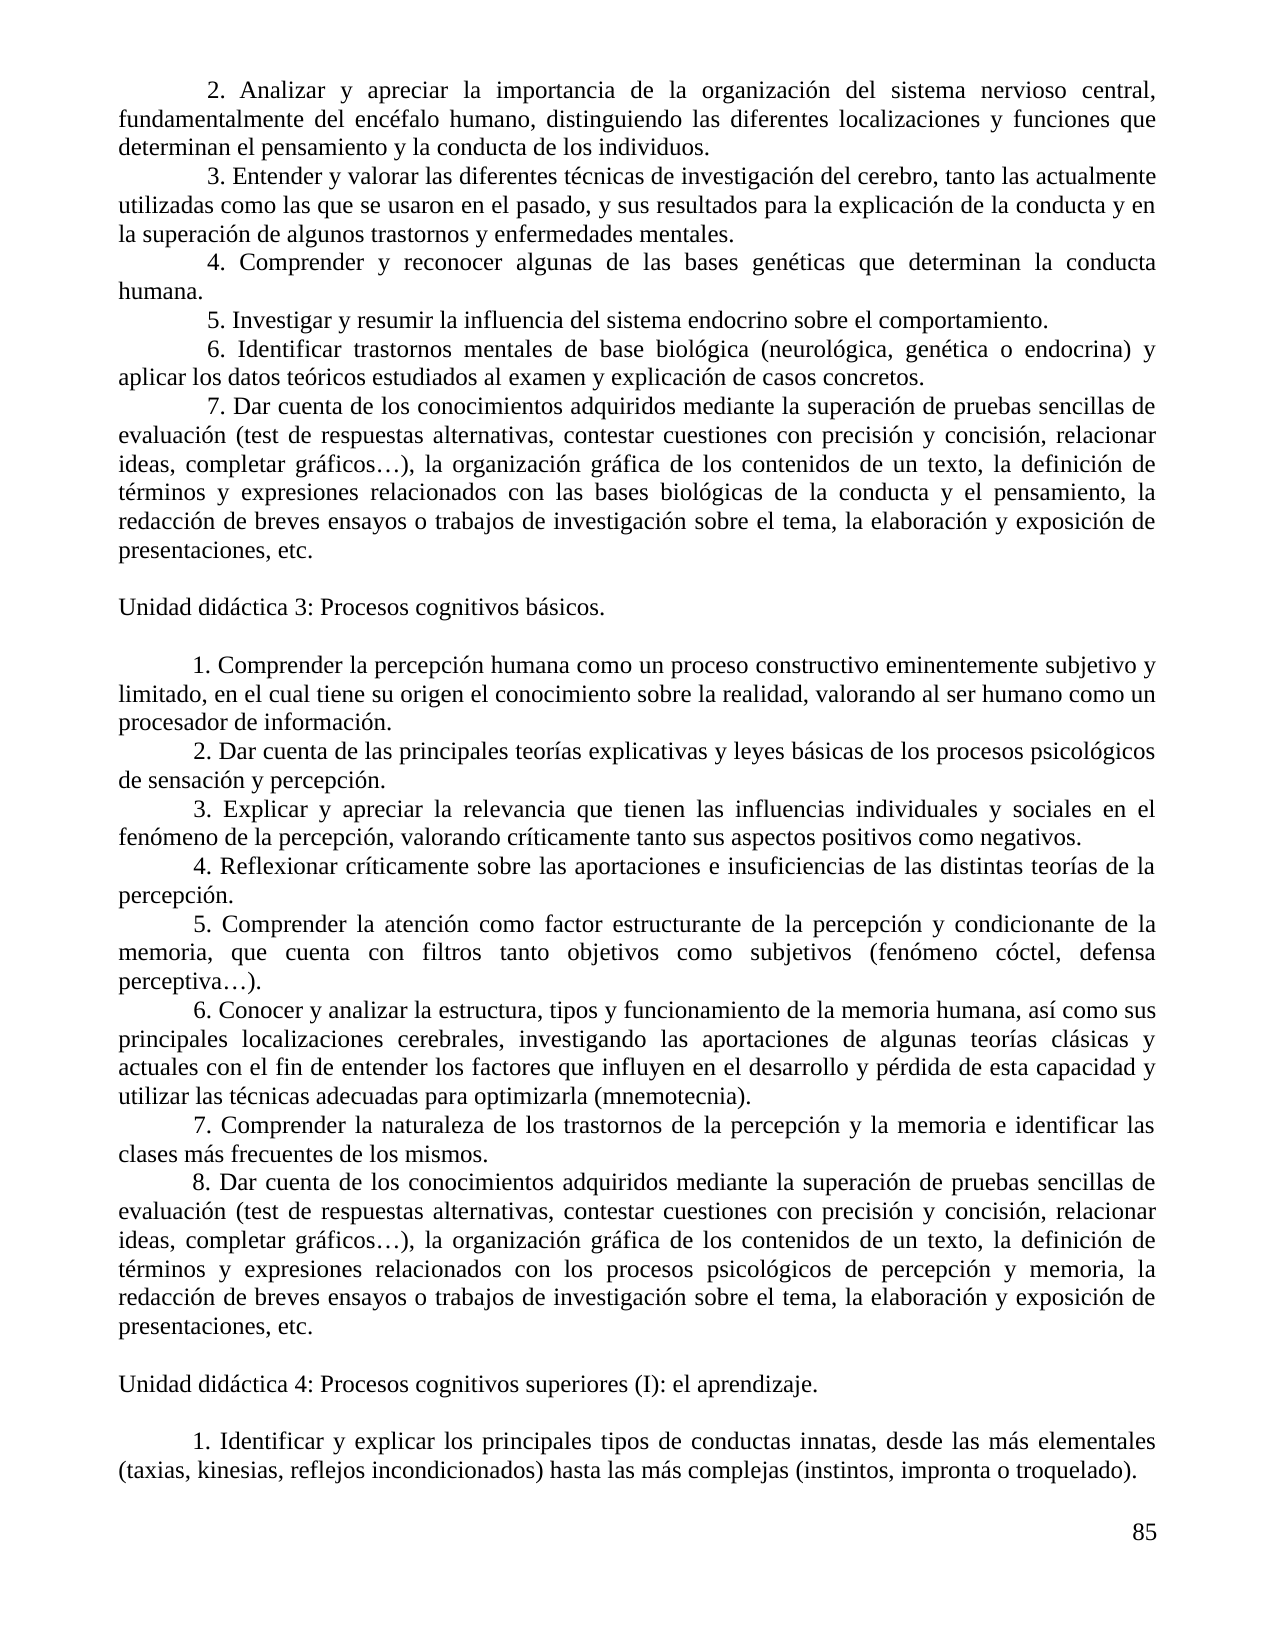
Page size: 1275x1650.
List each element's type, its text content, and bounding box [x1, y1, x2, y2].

text 6. Conocer y analizar la estructura, tipos y funcionamiento de la memoria humana, así como sus principales localizaciones cerebrales, investigando las aportaciones de algunas teorías clásicas y actuales con el fin de entender los factores que influyen en el desarrollo y pérdida de esta capacidad y utilizar las técnicas adecuadas para optimizarla (mnemotecnia). [118, 995, 1157, 1110]
text 5. Comprender la atención como factor estructurante de la percepción y condicionante de la memoria, que cuenta con filtros tanto objetivos como subjetivos (fenómeno cóctel, defensa perceptiva…). [118, 909, 1157, 995]
text 7. Dar cuenta de los conocimientos adquiridos mediante la superación de pruebas sencillas de evaluación (test de respuestas alternativas, contestar cuestiones con precisión y concisión, relacionar ideas, completar gráficos…), la organización gráfica de los contenidos de un texto, la definición de términos y expresiones relacionados con las bases biológicas de la conducta y el pensamiento, la redacción de breves ensayos o trabajos de investigación sobre el tema, la elaboración y exposición de presentaciones, etc. [118, 391, 1157, 564]
text Unidad didáctica 4: Procesos cognitivos superiores (I): el aprendizaje. [118, 1369, 1157, 1397]
text 1. Comprender la percepción humana como un proceso constructivo eminentemente subjetivo y limitado, en el cual tiene su origen el conocimiento sobre la realidad, valorando al ser humano como un procesador de información. [118, 650, 1157, 736]
text 5. Investigar y resumir la influencia del sistema endocrino sobre el comportamiento. [118, 305, 1157, 334]
text 2. Dar cuenta de las principales teorías explicativas y leyes básicas de los procesos psicológicos de sensación y percepción. [118, 736, 1157, 794]
text Unidad didáctica 3: Procesos cognitivos básicos. [118, 592, 1157, 621]
text 1. Identificar y explicar los principales tipos de conductas innatas, desde las más elementales (taxias, kinesias, reflejos incondicionados) hasta las más complejas (instintos, impronta o troquelado). [118, 1426, 1157, 1484]
text 3. Entender y valorar las diferentes técnicas de investigación del cerebro, tanto las actualmente utilizadas como las que se usaron en el pasado, y sus resultados para la explicación de la conducta y en la superación de algunos trastornos y enfermedades mentales. [118, 161, 1157, 247]
text 8. Dar cuenta de los conocimientos adquiridos mediante la superación de pruebas sencillas de evaluación (test de respuestas alternativas, contestar cuestiones con precisión y concisión, relacionar ideas, completar gráficos…), la organización gráfica de los contenidos de un texto, la definición de términos y expresiones relacionados con los procesos psicológicos de percepción y memoria, la redacción de breves ensayos o trabajos de investigación sobre el tema, la elaboración y exposición de presentaciones, etc. [118, 1167, 1157, 1340]
text 7. Comprender la naturaleza de los trastornos de la percepción y la memoria e identificar las clases más frecuentes de los mismos. [118, 1110, 1157, 1167]
text 3. Explicar y apreciar la relevancia que tienen las influencias individuales y sociales en el fenómeno de la percepción, valorando críticamente tanto sus aspectos positivos como negativos. [118, 794, 1157, 851]
text 2. Analizar y apreciar la importancia de la organización del sistema nervioso central, fundamentalmente del encéfalo humano, distinguiendo las diferentes localizaciones y funciones que determinan el pensamiento y la conducta de los individuos. [118, 75, 1157, 161]
text 6. Identificar trastornos mentales de base biológica (neurológica, genética o endocrina) y aplicar los datos teóricos estudiados al examen y explicación de casos concretos. [118, 334, 1157, 391]
text 4. Reflexionar críticamente sobre las aportaciones e insuficiencias de las distintas teorías de la percepción. [118, 851, 1157, 909]
text 4. Comprender y reconocer algunas de las bases genéticas que determinan la conducta humana. [118, 247, 1157, 305]
